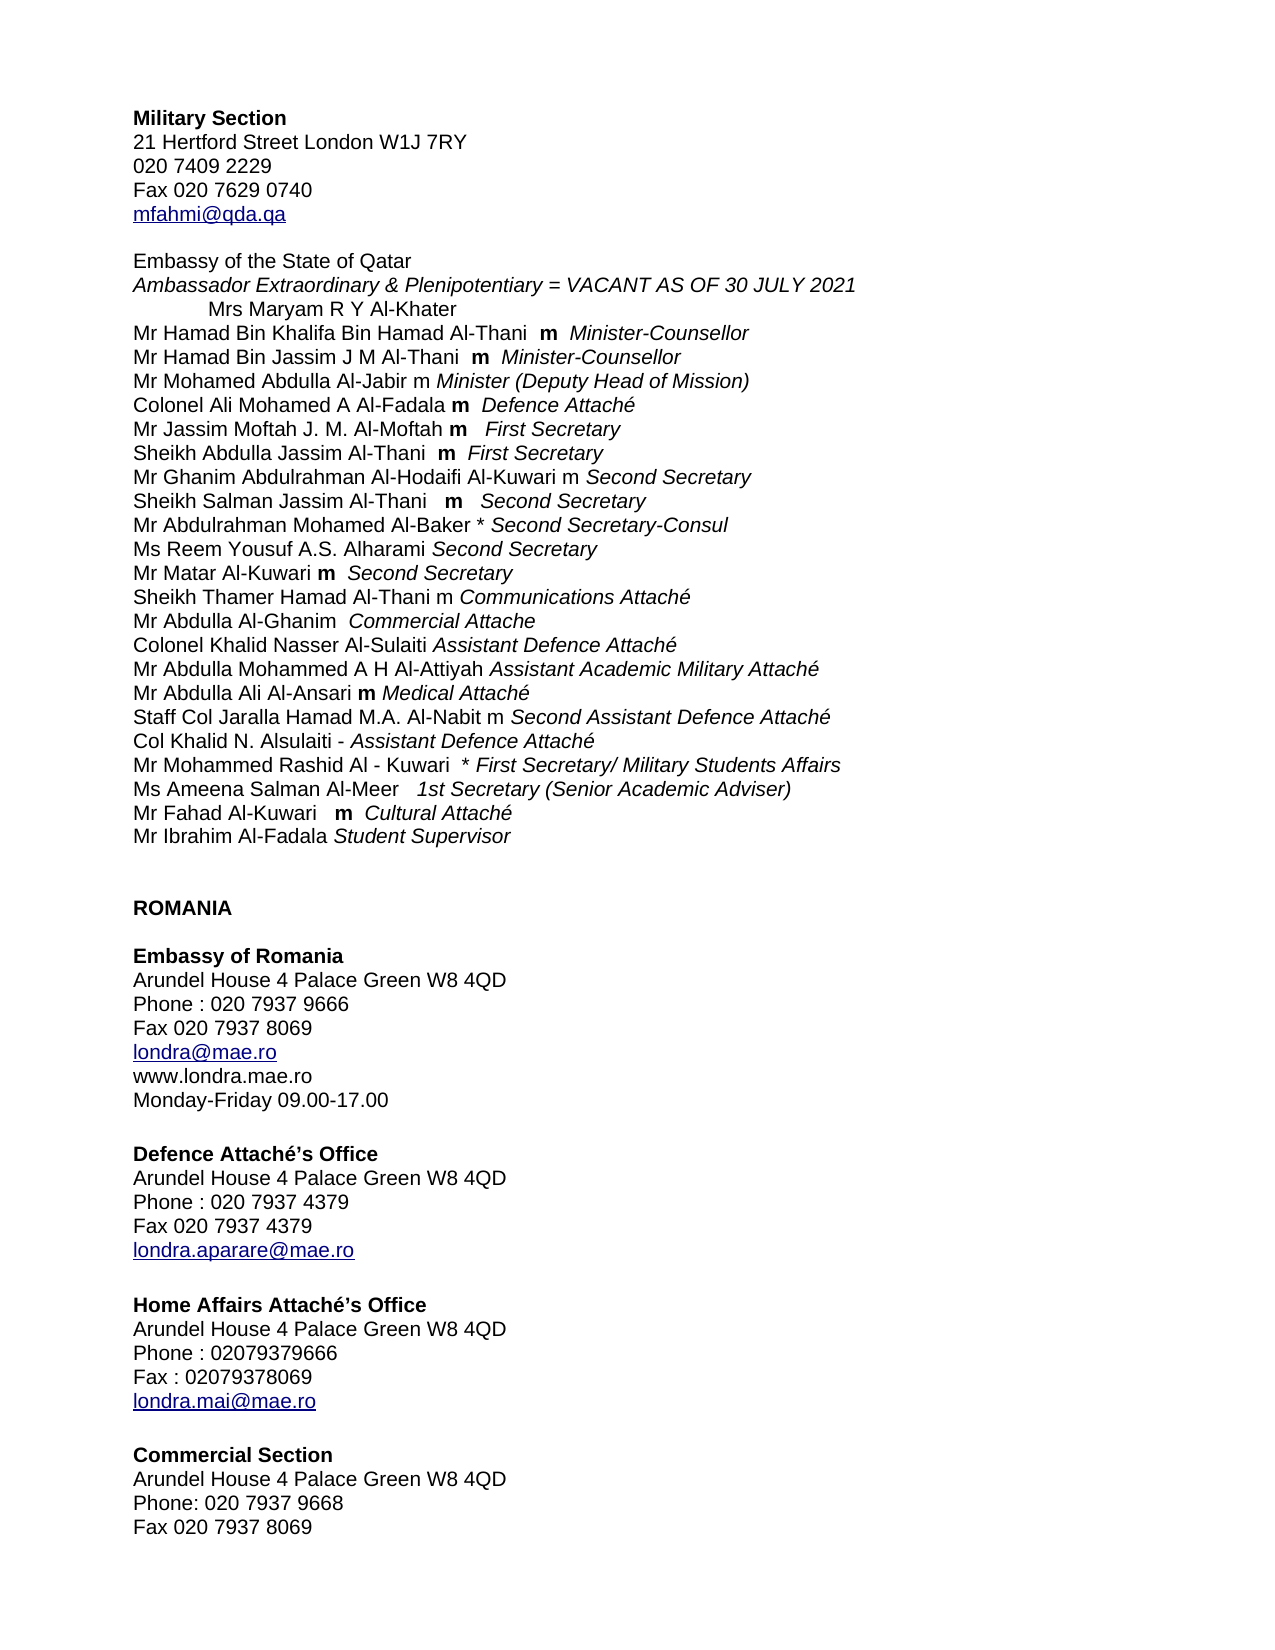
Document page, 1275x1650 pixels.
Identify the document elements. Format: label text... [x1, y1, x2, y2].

text Commercial Section [133, 1443, 1181, 1467]
text Mr Abdulla Al-Ghanim Commercial Attache [133, 609, 1181, 633]
text 21 Hertford Street London W1J 7RY [133, 129, 1181, 153]
text Arundel House 4 Palace Green W8 4QD [133, 1166, 1181, 1190]
text Arundel House 4 Palace Green W8 4QD [133, 968, 1181, 992]
text Mr Mohamed Abdulla Al-Jabir m Minister (Deputy Head of Mission) [133, 369, 1181, 393]
text Mr Mohammed Rashid Al - Kuwari * First Secretary/ Military Students Affairs [133, 752, 1181, 776]
text Phone: 020 7937 9668 [133, 1491, 1181, 1515]
text Mr Ghanim Abdulrahman Al-Hodaifi Al-Kuwari m Second Secretary [133, 465, 1181, 489]
text Sheikh Thamer Hamad Al-Thani m Communications Attaché [133, 585, 1181, 609]
text Ms Reem Yousuf A.S. Alharami Second Secretary [133, 537, 1181, 561]
text Fax 020 7937 8069 [133, 1515, 1181, 1539]
text Embassy of Romania [133, 944, 1181, 968]
text Fax 020 7937 8069 [133, 1016, 1181, 1040]
text Mr Matar Al-Kuwari m Second Secretary [133, 561, 1181, 585]
text Phone : 020 7937 4379 [133, 1190, 1181, 1214]
text Phone : 020 7937 9666 [133, 992, 1181, 1016]
text Mr Fahad Al-Kuwari m Cultural Attaché [133, 800, 1181, 824]
text mfahmi@qda.qa [133, 201, 1181, 225]
text Monday-Friday 09.00-17.00 [133, 1088, 1181, 1112]
text Embassy of the State of Qatar [133, 249, 1181, 273]
text Staff Col Jaralla Hamad M.A. Al-Nabit m Second Assistant Defence Attaché [133, 704, 1181, 728]
text www.londra.mae.ro [133, 1064, 1181, 1088]
text Fax 020 7629 0740 [133, 177, 1181, 201]
text Mrs Maryam R Y Al-Khater [133, 297, 1181, 321]
text Military Section [133, 106, 1181, 129]
text Colonel Ali Mohamed A Al-Fadala m Defence Attaché [133, 393, 1181, 417]
text Mr Abdulla Mohammed A H Al-Attiyah Assistant Academic Military Attaché [133, 657, 1181, 681]
text Ms Ameena Salman Al-Meer 1st Secretary (Senior Academic Adviser) [133, 776, 1181, 800]
text Sheikh Abdulla Jassim Al-Thani m First Secretary [133, 441, 1181, 465]
text Arundel House 4 Palace Green W8 4QD [133, 1467, 1181, 1491]
text Home Affairs Attaché’s Office [133, 1293, 1181, 1317]
text Fax 020 7937 4379 [133, 1214, 1181, 1238]
text Phone : 02079379666 [133, 1341, 1181, 1364]
text Mr Abdulrahman Mohamed Al-Baker * Second Secretary-Consul [133, 513, 1181, 537]
text Mr Hamad Bin Khalifa Bin Hamad Al-Thani m Minister-Counsellor [133, 321, 1181, 345]
text Mr Jassim Moftah J. M. Al-Moftah m First Secretary [133, 417, 1181, 441]
text londra.aparare@mae.ro [133, 1238, 1181, 1262]
text Sheikh Salman Jassim Al-Thani m Second Secretary [133, 489, 1181, 513]
subtitle ROMANIA [133, 896, 1181, 920]
text londra.mai@mae.ro [133, 1388, 1181, 1412]
text Mr Abdulla Ali Al-Ansari m Medical Attaché [133, 681, 1181, 704]
text Ambassador Extraordinary & Plenipotentiary = VACANT AS OF 30 JULY 2021 [133, 273, 1181, 297]
text Defence Attaché’s Office [133, 1142, 1181, 1166]
text Mr Hamad Bin Jassim J M Al-Thani m Minister-Counsellor [133, 345, 1181, 369]
text Arundel House 4 Palace Green W8 4QD [133, 1317, 1181, 1341]
text Fax : 02079378069 [133, 1364, 1181, 1388]
text Col Khalid N. Alsulaiti - Assistant Defence Attaché [133, 728, 1181, 752]
text 020 7409 2229 [133, 153, 1181, 177]
text londra@mae.ro [133, 1040, 1181, 1064]
text Colonel Khalid Nasser Al-Sulaiti Assistant Defence Attaché [133, 633, 1181, 657]
text Mr Ibrahim Al-Fadala Student Supervisor [133, 824, 1181, 848]
